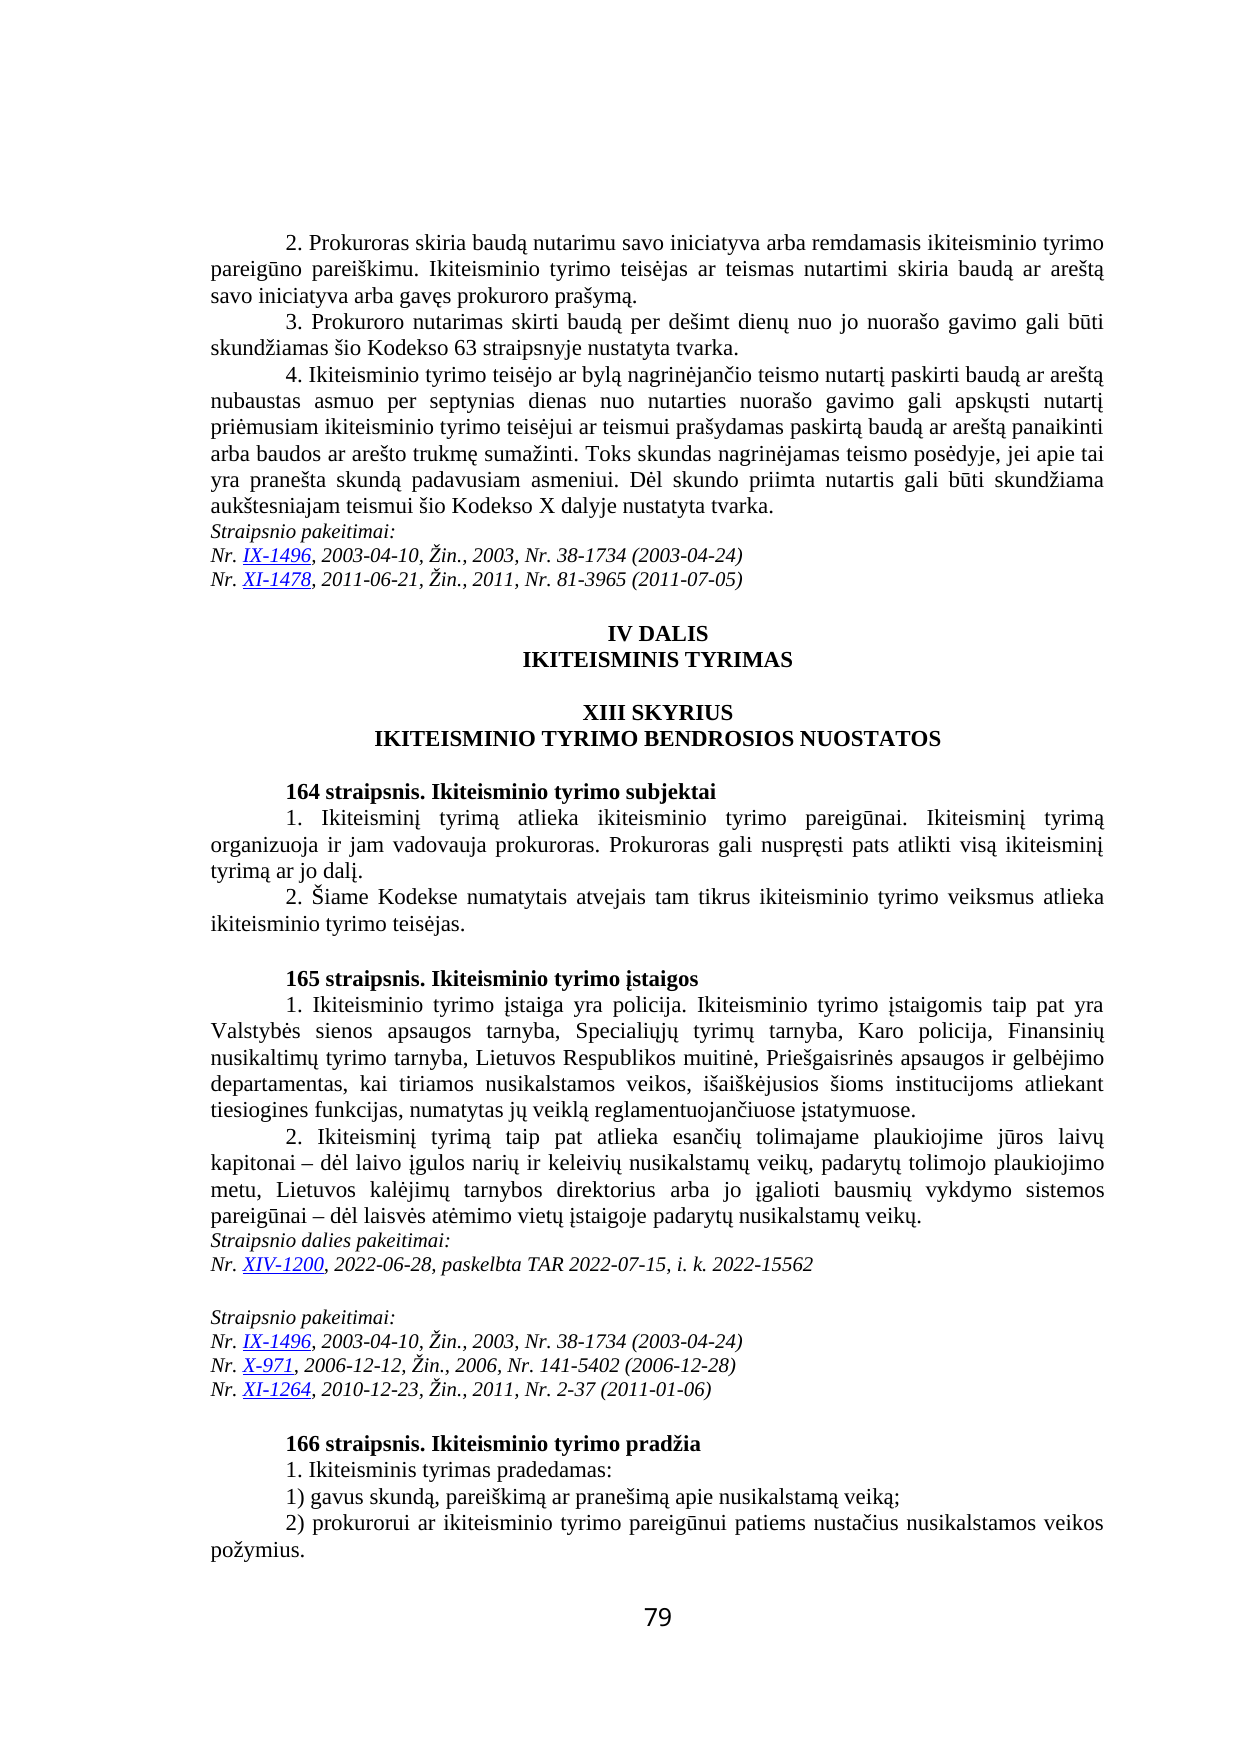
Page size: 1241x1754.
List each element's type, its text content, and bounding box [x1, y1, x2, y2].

text 1. Ikiteisminis tyrimas pradedamas: [210, 1457, 1105, 1483]
text 2. Ikiteisminį tyrimą taip pat atlieka esančių tolimajame plaukiojime jūros laivų kapitonai – dėl laivo įgulos narių ir keleivių nusikalstamų veikų, padarytų tolimojo plaukiojimo metu, Lietuvos kalėjimų tarnybos direktorius arba jo įgalioti bausmių vykdymo sistemos pareigūnai – dėl laisvės atėmimo vietų įstaigoje padarytų nusikalstamų veikų. [210, 1123, 1105, 1228]
text 2. Šiame Kodekse numatytais atvejais tam tikrus ikiteisminio tyrimo veiksmus atlieka ikiteisminio tyrimo teisėjas. [210, 883, 1105, 936]
text Straipsnio dalies pakeitimai: [210, 1228, 1105, 1252]
text 4. Ikiteisminio tyrimo teisėjo ar bylą nagrinėjančio teismo nutartį paskirti baudą ar areštą nubaustas asmuo per septynias dienas nuo nutarties nuorašo gavimo gali apskųsti nutartį priėmusiam ikiteisminio tyrimo teisėjui ar teismui prašydamas paskirtą baudą ar areštą panaikinti arba baudos ar arešto trukmę sumažinti. Toks skundas nagrinėjamas teismo posėdyje, jei apie tai yra pranešta skundą padavusiam asmeniui. Dėl skundo priimta nutartis gali būti skundžiama aukštesniajam teismui šio Kodekso X dalyje nustatyta tvarka. [210, 361, 1105, 519]
text 2. Prokuroras skiria baudą nutarimu savo iniciatyva arba remdamasis ikiteisminio tyrimo pareigūno pareiškimu. Ikiteisminio tyrimo teisėjas ar teismas nutartimi skiria baudą ar areštą savo iniciatyva arba gavęs prokuroro prašymą. [210, 229, 1105, 308]
text Nr. X-971, 2006-12-12, Žin., 2006, Nr. 141-5402 (2006-12-28) [210, 1353, 1105, 1377]
text Nr. XI-1478, 2011-06-21, Žin., 2011, Nr. 81-3965 (2011-07-05) [210, 567, 1105, 591]
text Nr. IX-1496, 2003-04-10, Žin., 2003, Nr. 38-1734 (2003-04-24) [210, 543, 1105, 567]
text 1. Ikiteisminį tyrimą atlieka ikiteisminio tyrimo pareigūnai. Ikiteisminį tyrimą organizuoja ir jam vadovauja prokuroras. Prokuroras gali nuspręsti pats atlikti visą ikiteisminį tyrimą ar jo dalį. [210, 804, 1105, 883]
text 3. Prokuroro nutarimas skirti baudą per dešimt dienų nuo jo nuorašo gavimo gali būti skundžiamas šio Kodekso 63 straipsnyje nustatyta tvarka. [210, 308, 1105, 361]
text Ikiteisminio tyrimo bendrosios nuostatos [210, 725, 1105, 752]
text Straipsnio pakeitimai: [210, 1305, 1105, 1329]
text 165 straipsnis. Ikiteisminio tyrimo įstaigos [210, 965, 1105, 991]
text Nr. IX-1496, 2003-04-10, Žin., 2003, Nr. 38-1734 (2003-04-24) [210, 1329, 1105, 1353]
text 2) prokurorui ar ikiteisminio tyrimo pareigūnui patiems nustačius nusikalstamos veikos požymius. [210, 1509, 1105, 1562]
text 164 straipsnis. Ikiteisminio tyrimo subjektai [210, 778, 1105, 804]
subtitle IV dalis [210, 620, 1105, 646]
text Straipsnio pakeitimai: [210, 519, 1105, 543]
text 166 straipsnis. Ikiteisminio tyrimo pradžia [210, 1430, 1105, 1457]
text 1. Ikiteisminio tyrimo įstaiga yra policija. Ikiteisminio tyrimo įstaigomis taip pat yra Valstybės sienos apsaugos tarnyba, Specialiųjų tyrimų tarnyba, Karo policija, Finansinių nusikaltimų tyrimo tarnyba, Lietuvos Respublikos muitinė, Priešgaisrinės apsaugos ir gelbėjimo departamentas, kai tiriamos nusikalstamos veikos, išaiškėjusios šioms institucijoms atliekant tiesiogines funkcijas, numatytas jų veiklą reglamentuojančiuose įstatymuose. [210, 991, 1105, 1123]
text Nr. XIV-1200, 2022-06-28, paskelbta TAR 2022-07-15, i. k. 2022-15562 [210, 1252, 1105, 1276]
subtitle XIII skyrius [210, 699, 1105, 725]
text Ikiteisminis tyrimas [210, 646, 1105, 672]
text Nr. XI-1264, 2010-12-23, Žin., 2011, Nr. 2-37 (2011-01-06) [210, 1377, 1105, 1401]
text 1) gavus skundą, pareiškimą ar pranešimą apie nusikalstamą veiką; [210, 1483, 1105, 1509]
